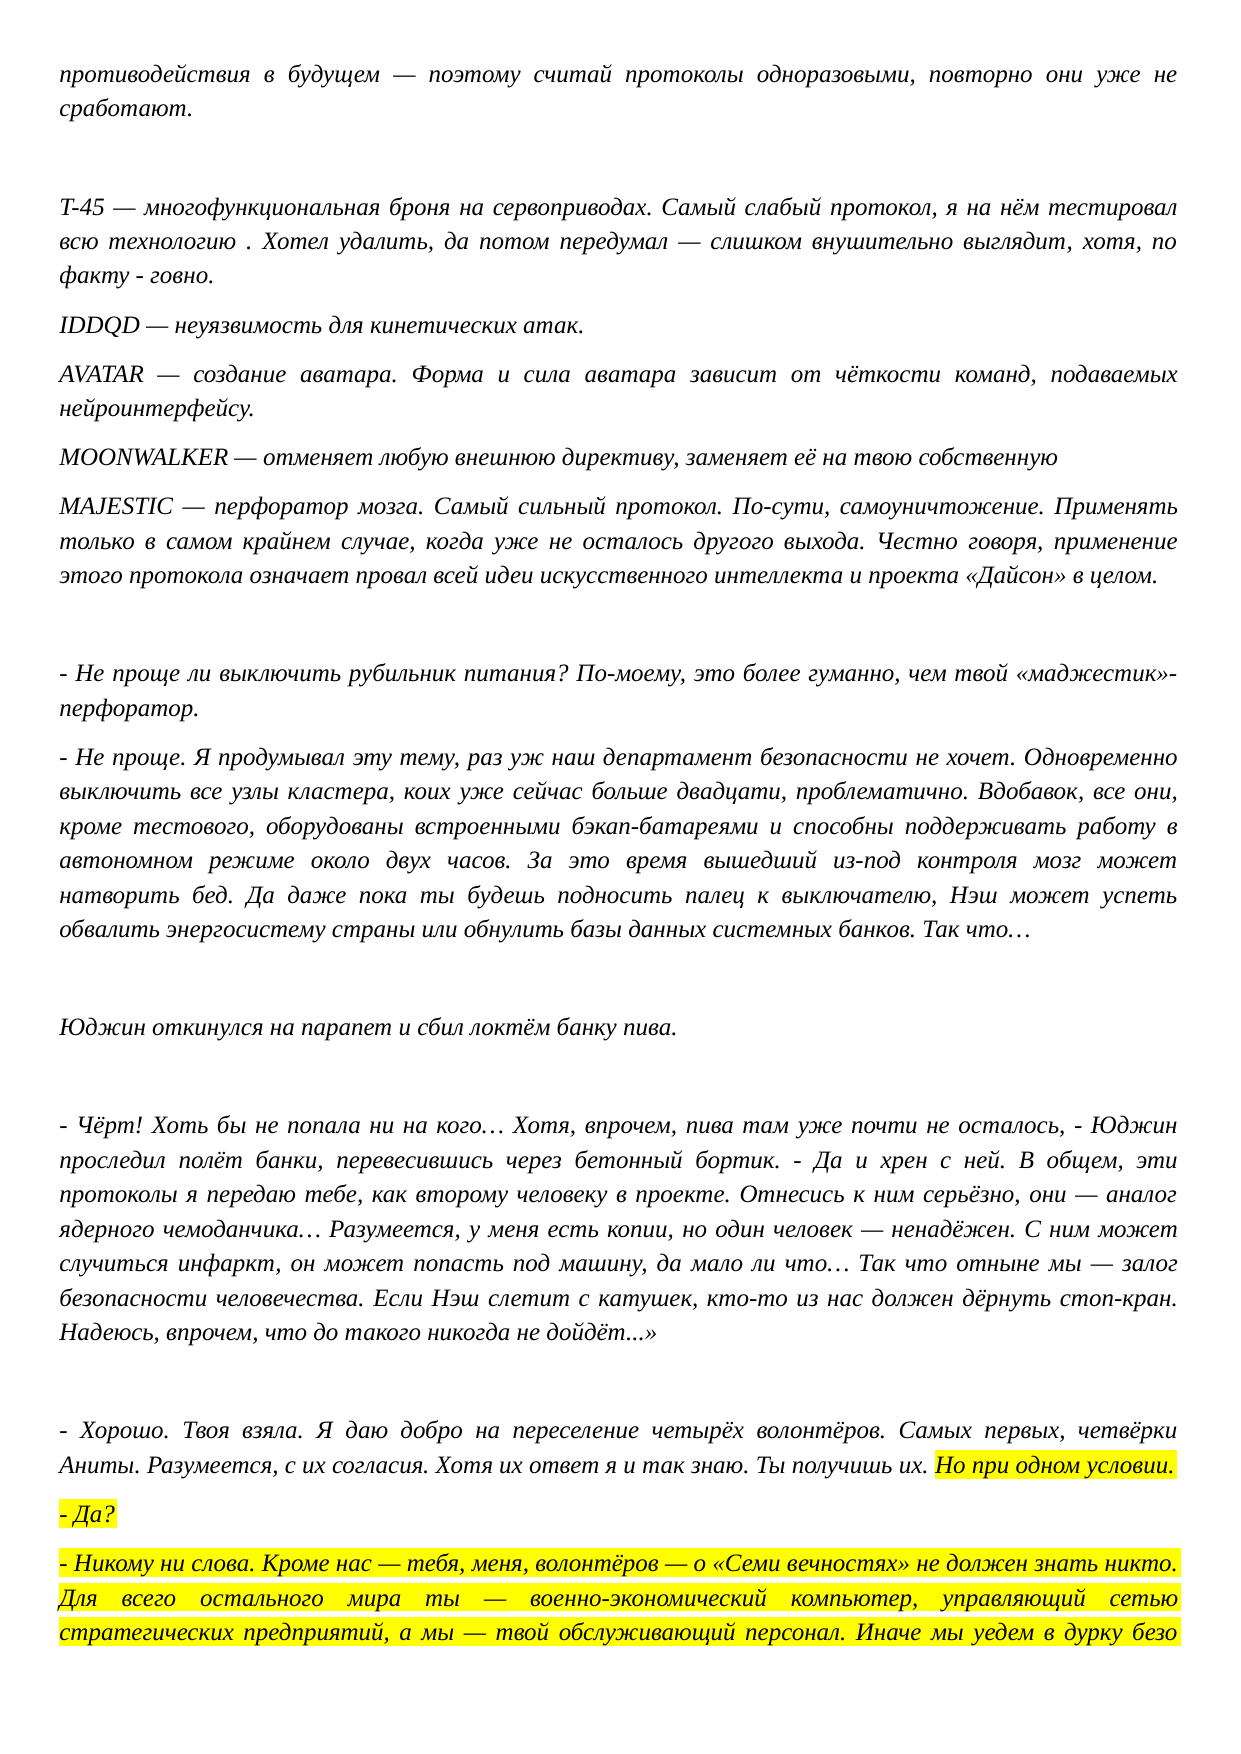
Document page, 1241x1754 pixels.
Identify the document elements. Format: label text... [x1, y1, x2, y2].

text - Чёрт! Хоть бы не попала ни на кого… Хотя, впрочем, пива там уже почти не осталось, - Юджин проследил полёт банки, перевесившись через бетонный бортик. - Да и хрен с ней. В общем, эти протоколы я передаю тебе, как второму человеку в проекте. Отнесись к ним серьёзно, они — аналог ядерного чемоданчика… Разумеется, у меня есть копии, но один человек — ненадёжен. С ним может случиться инфаркт, он может попасть под машину, да мало ли что… Так что отныне мы — залог безопасности человечества. Если Нэш слетит с катушек, кто-то из нас должен дёрнуть стоп-кран. Надеюсь, впрочем, что до такого никогда не дойдёт...» [59, 1111, 1181, 1346]
text - Да? [59, 1499, 1181, 1528]
text - Не проще ли выключить рубильник питания? По-моему, это более гуманно, чем твой «маджестик»-перфоратор. [59, 658, 1181, 722]
text Юджин откинулся на парапет и сбил локтём банку пива. [59, 1012, 1181, 1041]
text T-45 — многофункциональная броня на сервоприводах. Самый слабый протокол, я на нём тестировал всю технологию . Хотел удалить, да потом передумал — слишком внушительно выглядит, хотя, по факту - говно. [59, 192, 1181, 289]
text - Хорошо. Твоя взяла. Я даю добро на переселение четырёх волонтёров. Самых первых, четвёрки Аниты. Разумеется, с их согласия. Хотя их ответ я и так знаю. Ты получишь их. Но при одном условии. [59, 1416, 1181, 1479]
text MAJESTIC — перфоратор мозга. Самый сильный протокол. По-сути, самоуничтожение. Применять только в самом крайнем случае, когда уже не осталось другого выхода. Честно говоря, применение этого протокола означает провал всей идеи искусственного интеллекта и проекта «Дайсон» в целом. [59, 491, 1181, 589]
text IDDQD — неуязвимость для кинетических атак. [59, 310, 1181, 338]
text AVATAR — создание аватара. Форма и сила аватара зависит от чёткости команд, подаваемых нейроинтерфейсу. [59, 359, 1181, 422]
text MOONWALKER — отменяет любую внешнюю директиву, заменяет её на твою собственную [59, 442, 1181, 471]
text - Не проще. Я продумывал эту тему, раз уж наш департамент безопасности не хочет. Одновременно выключить все узлы кластера, коих уже сейчас больше двадцати, проблематично. Вдобавок, все они, кроме тестового, оборудованы встроенными бэкап-батареями и способны поддерживать работу в автономном режиме около двух часов. За это время вышедший из-под контроля мозг может натворить бед. Да даже пока ты будешь подносить палец к выключателю, Нэш может успеть обвалить энергосистему страны или обнулить базы данных системных банков. Так что… [59, 742, 1181, 943]
text - Никому ни слова. Кроме нас — тебя, меня, волонтёров — о «Семи вечностях» не должен знать никто. Для всего остального мира ты — военно-экономический компьютер, управляющий сетью стратегических предприятий, а мы — твой обслуживающий персонал. Иначе мы уедем в дурку безо [59, 1548, 1181, 1646]
text противодействия в будущем — поэтому считай протоколы одноразовыми, повторно они уже не сработают. [59, 59, 1181, 122]
